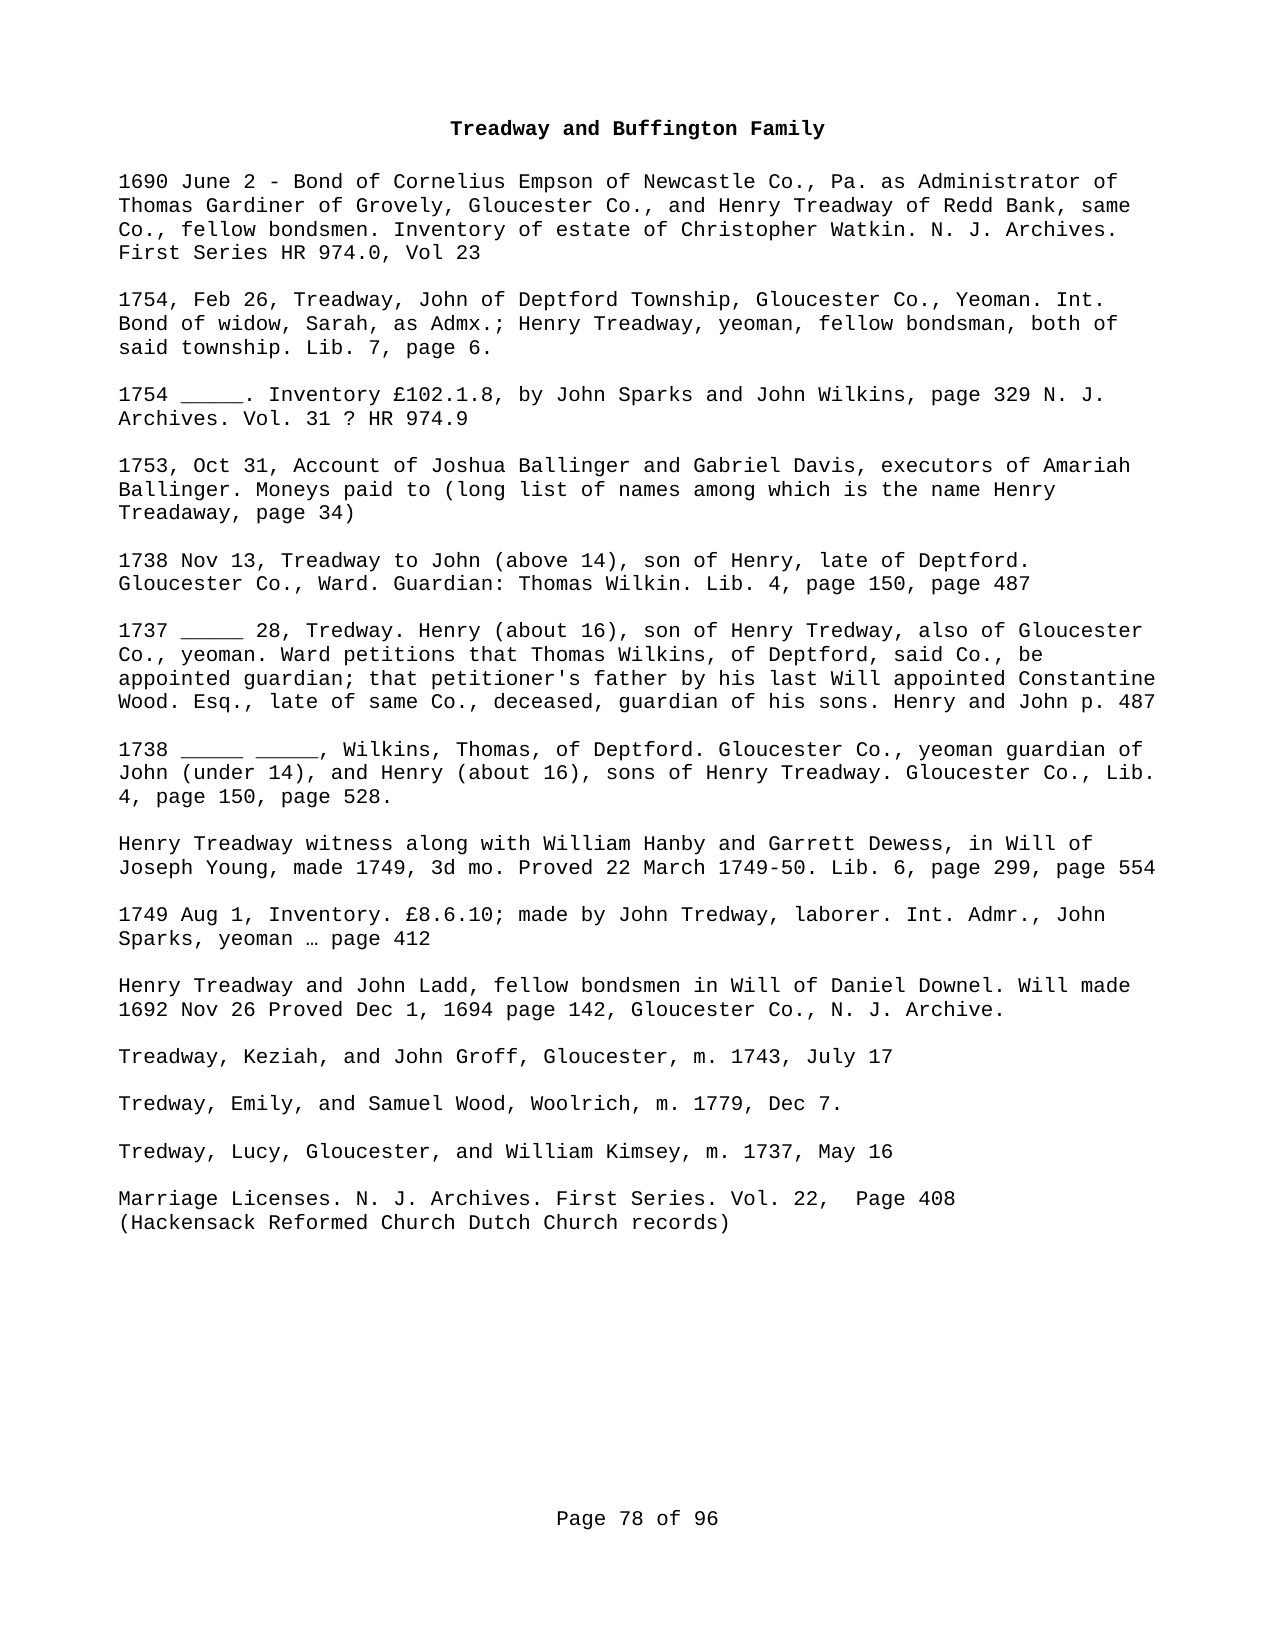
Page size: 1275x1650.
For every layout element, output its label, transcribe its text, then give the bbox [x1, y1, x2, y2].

text (Hackensack Reformed Church Dutch Church records) [118, 1212, 1157, 1235]
text Treadway, Keziah, and John Groff, Gloucester, m. 1743, July 17 [118, 1046, 1157, 1070]
text 1754, Feb 26, Treadway, John of Deptford Township, Gloucester Co., Yeoman. Int. Bond of widow, Sarah, as Admx.; Henry Treadway, yeoman, fellow bondsman, both of said township. Lib. 7, page 6. [118, 289, 1157, 360]
text 1738 Nov 13, Treadway to John (above 14), son of Henry, late of Deptford. Gloucester Co., Ward. Guardian: Thomas Wilkin. Lib. 4, page 150, page 487 [118, 549, 1157, 597]
text 1753, Oct 31, Account of Joshua Ballinger and Gabriel Davis, executors of Amariah Ballinger. Moneys paid to (long list of names among which is the name Henry Treadaway, page 34) [118, 455, 1157, 526]
text 1738 _____ _____, Wilkins, Thomas, of Deptford. Gloucester Co., yeoman guardian of John (under 14), and Henry (about 16), sons of Henry Treadway. Gloucester Co., Lib. 4, page 150, page 528. [118, 739, 1157, 810]
text Henry Treadway witness along with William Hanby and Garrett Dewess, in Will of Joseph Young, made 1749, 3d mo. Proved 22 March 1749-50. Lib. 6, page 299, page 554 [118, 833, 1157, 881]
text 1749 Aug 1, Inventory. £8.6.10; made by John Tredway, laborer. Int. Admr., John Sparks, yeoman … page 412 [118, 904, 1157, 952]
text Tredway, Emily, and Samuel Wood, Woolrich, m. 1779, Dec 7. [118, 1093, 1157, 1117]
text Tredway, Lucy, Gloucester, and William Kimsey, m. 1737, May 16 [118, 1141, 1157, 1164]
text Marriage Licenses. N. J. Archives. First Series. Vol. 22, Page 408 [118, 1188, 1157, 1212]
text 1754 _____. Inventory £102.1.8, by John Sparks and John Wilkins, page 329 N. J. Archives. Vol. 31 ? HR 974.9 [118, 384, 1157, 431]
text 1690 June 2 - Bond of Cornelius Empson of Newcastle Co., Pa. as Administrator of Thomas Gardiner of Grovely, Gloucester Co., and Henry Treadway of Redd Bank, same Co., fellow bondsmen. Inventory of estate of Christopher Watkin. N. J. Archives. First Series HR 974.0, Vol 23 [118, 171, 1157, 266]
text Henry Treadway and John Ladd, fellow bondsmen in Will of Daniel Downel. Will made 1692 Nov 26 Proved Dec 1, 1694 page 142, Gloucester Co., N. J. Archive. [118, 975, 1157, 1022]
text 1737 _____ 28, Tredway. Henry (about 16), son of Henry Tredway, also of Gloucester Co., yeoman. Ward petitions that Thomas Wilkins, of Deptford, said Co., be appointed guardian; that petitioner's father by his last Will appointed Constantine Wood. Esq., late of same Co., deceased, guardian of his sons. Henry and John p. 487 [118, 621, 1157, 715]
